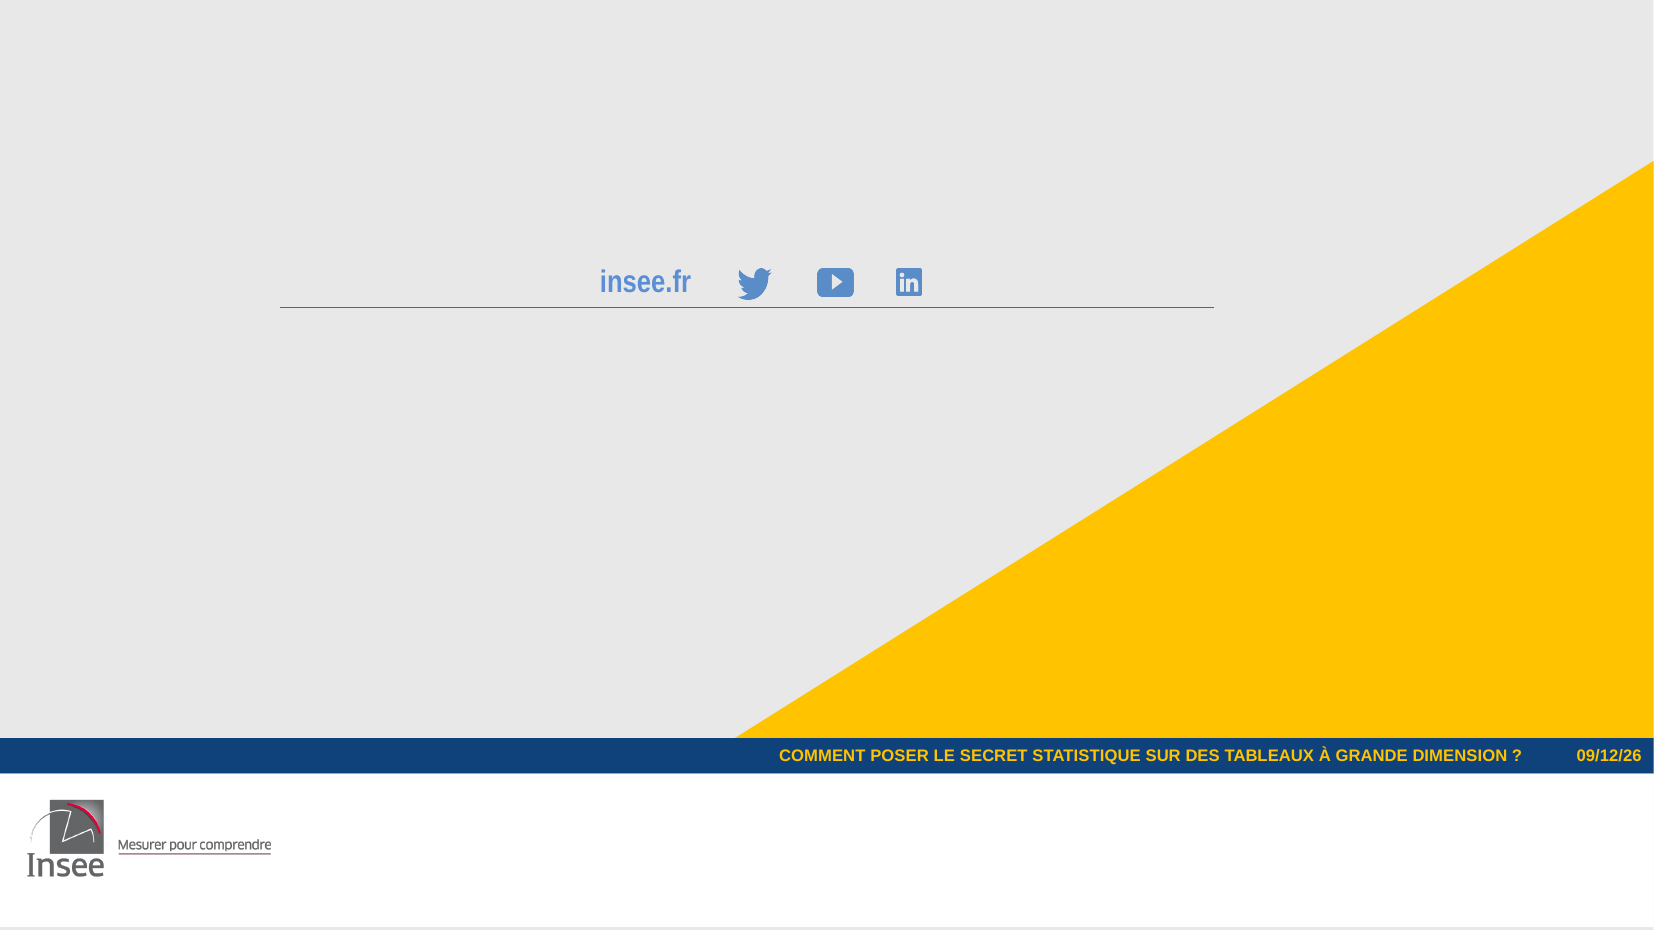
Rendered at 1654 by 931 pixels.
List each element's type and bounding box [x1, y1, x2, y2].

picture [817, 268, 854, 297]
picture [896, 268, 922, 296]
picture [23, 773, 271, 880]
picture [737, 268, 772, 300]
